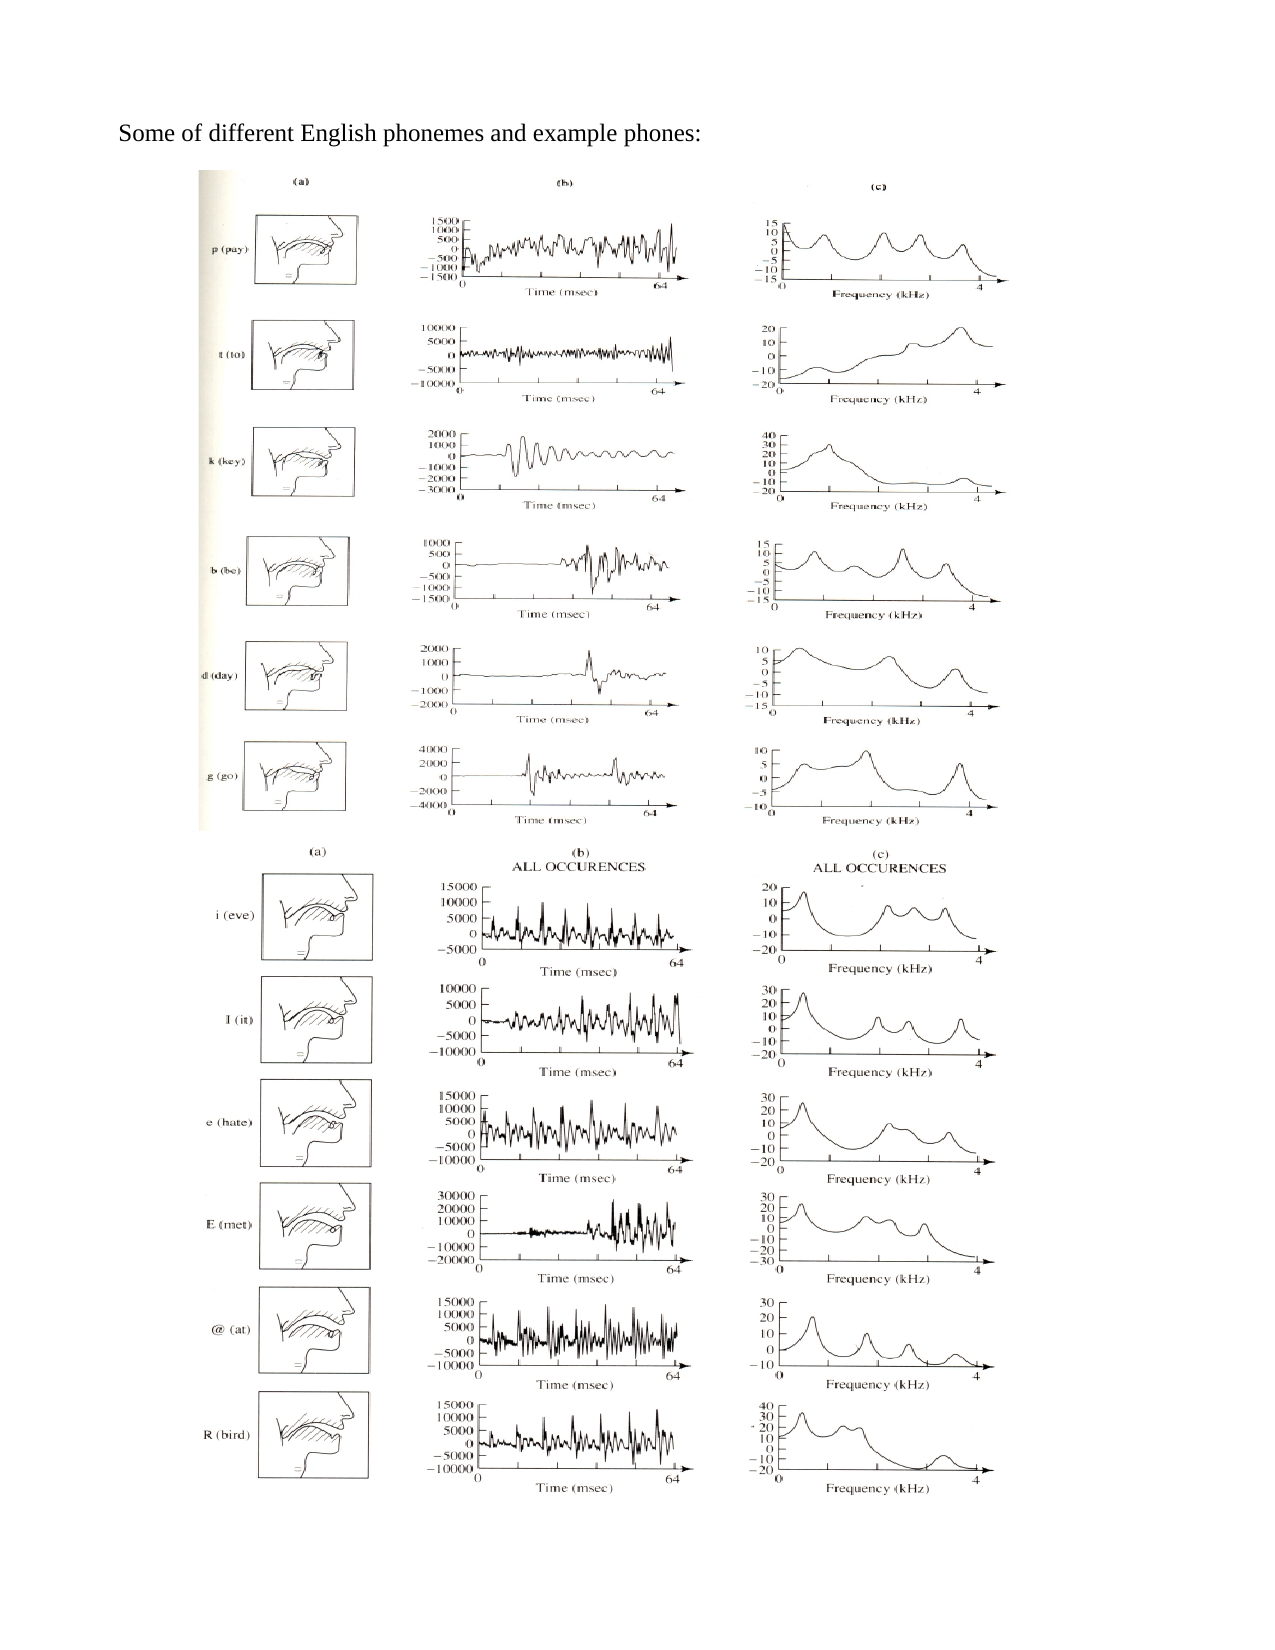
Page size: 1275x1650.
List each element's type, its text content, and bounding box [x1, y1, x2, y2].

picture [198, 842, 1015, 1498]
picture [198, 170, 1022, 831]
text Some of different English phonemes and example phones: [118, 118, 1157, 147]
